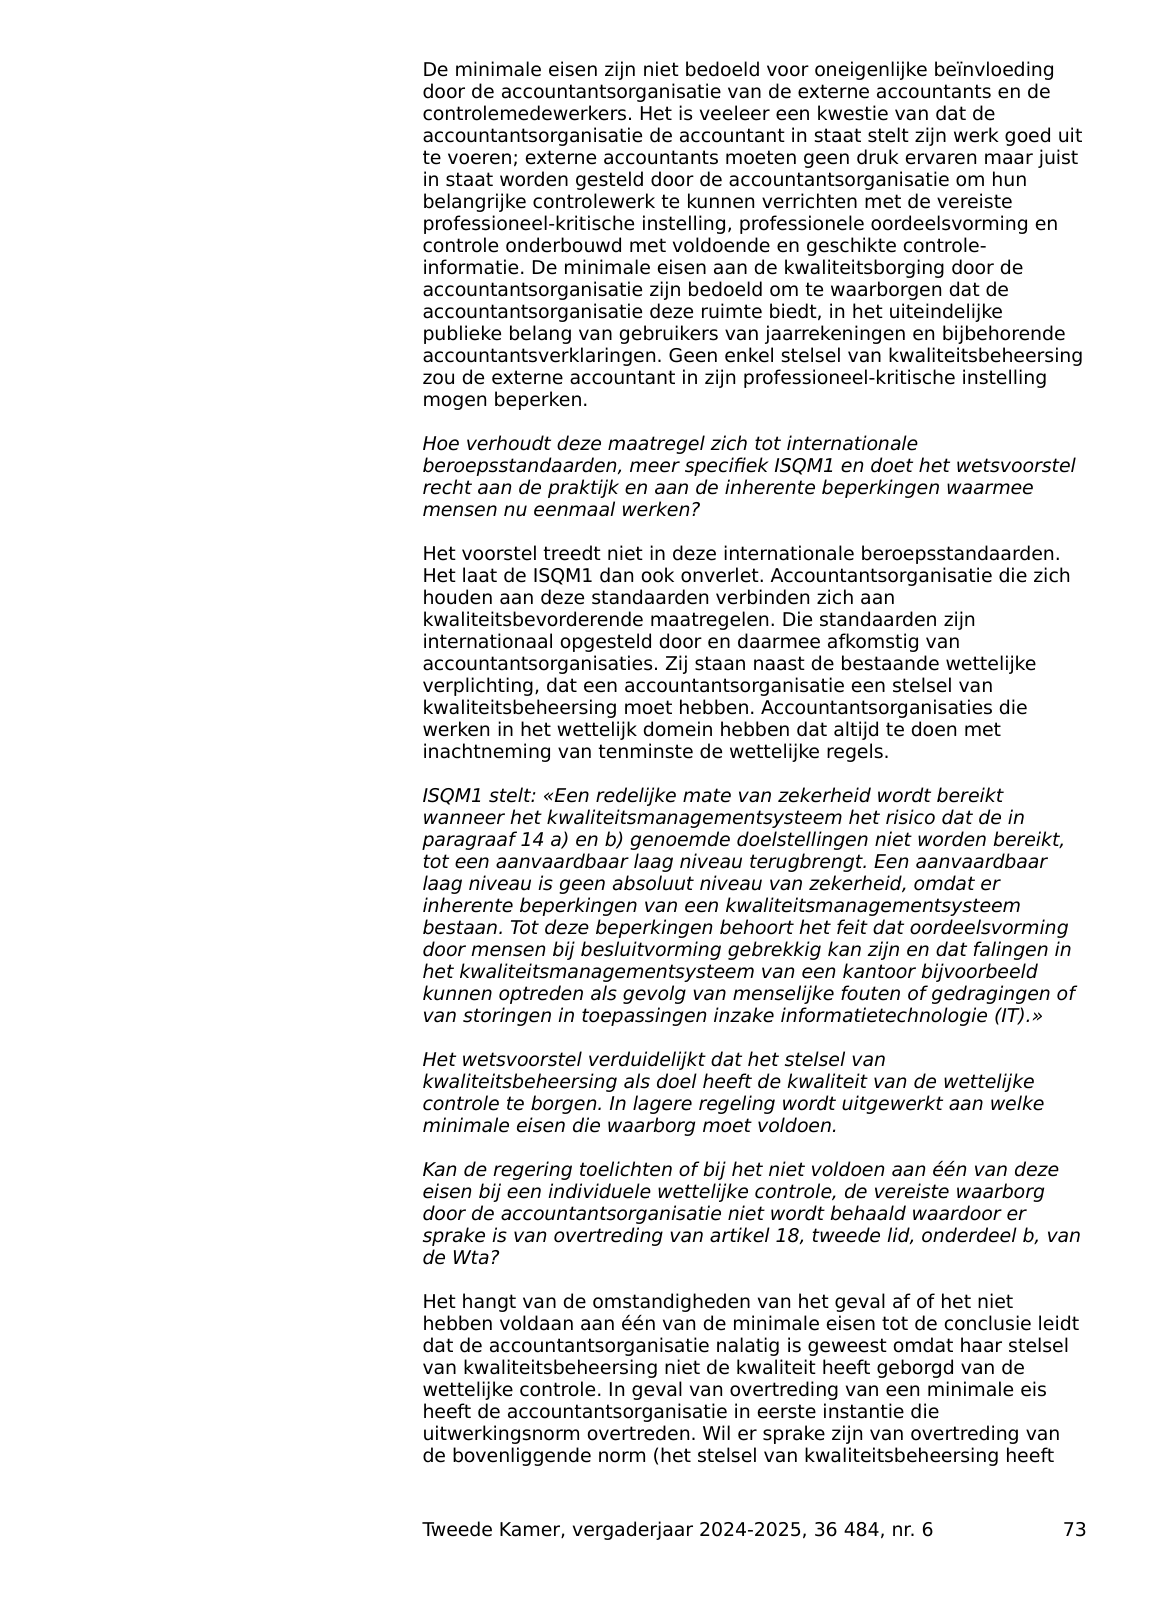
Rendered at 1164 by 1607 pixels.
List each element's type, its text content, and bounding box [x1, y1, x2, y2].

text Het voorstel treedt niet in deze internationale beroepsstandaarden. Het laat de ISQM1 dan ook onverlet. Accountantsorganisatie die zich houden aan deze standaarden verbinden zich aan kwaliteitsbevorderende maatregelen. Die standaarden zijn internationaal opgesteld door en daarmee afkomstig van accountantsorganisaties. Zij staan naast de bestaande wettelijke verplichting, dat een accountantsorganisatie een stelsel van kwaliteitsbeheersing moet hebben. Accountantsorganisaties die werken in het wettelijk domein hebben dat altijd te doen met inachtneming van tenminste de wettelijke regels. [422, 543, 1087, 763]
text Kan de regering toelichten of bij het niet voldoen aan één van deze eisen bij een individuele wettelijke controle, de vereiste waarborg door de accountantsorganisatie niet wordt behaald waardoor er sprake is van overtreding van artikel 18, tweede lid, onderdeel b, van de Wta? [422, 1159, 1087, 1269]
text ISQM1 stelt: «Een redelijke mate van zekerheid wordt bereikt wanneer het kwaliteitsmanagementsysteem het risico dat de in paragraaf 14 a) en b) genoemde doelstellingen niet worden bereikt, tot een aanvaardbaar laag niveau terugbrengt. Een aanvaardbaar laag niveau is geen absoluut niveau van zekerheid, omdat er inherente beperkingen van een kwaliteitsmanagementsysteem bestaan. Tot deze beperkingen behoort het feit dat oordeelsvorming door mensen bij besluitvorming gebrekkig kan zijn en dat falingen in het kwaliteitsmanagementsysteem van een kantoor bijvoorbeeld kunnen optreden als gevolg van menselijke fouten of gedragingen of van storingen in toepassingen inzake informatietechnologie (IT).» [422, 785, 1087, 1027]
text De minimale eisen zijn niet bedoeld voor oneigenlijke beïnvloeding door de accountantsorganisatie van de externe accountants en de controlemedewerkers. Het is veeleer een kwestie van dat de accountantsorganisatie de accountant in staat stelt zijn werk goed uit te voeren; externe accountants moeten geen druk ervaren maar juist in staat worden gesteld door de accountantsorganisatie om hun belangrijke controlewerk te kunnen verrichten met de vereiste professioneel-kritische instelling, professionele oordeelsvorming en controle onderbouwd met voldoende en geschikte controle-informatie. De minimale eisen aan de kwaliteitsborging door de accountantsorganisatie zijn bedoeld om te waarborgen dat de accountantsorganisatie deze ruimte biedt, in het uiteindelijke publieke belang van gebruikers van jaarrekeningen en bijbehorende accountantsverklaringen. Geen enkel stelsel van kwaliteitsbeheersing zou de externe accountant in zijn professioneel-kritische instelling mogen beperken. [422, 59, 1087, 411]
text Het hangt van de omstandigheden van het geval af of het niet hebben voldaan aan één van de minimale eisen tot de conclusie leidt dat de accountantsorganisatie nalatig is geweest omdat haar stelsel van kwaliteitsbeheersing niet de kwaliteit heeft geborgd van de wettelijke controle. In geval van overtreding van een minimale eis heeft de accountantsorganisatie in eerste instantie die uitwerkingsnorm overtreden. Wil er sprake zijn van overtreding van de bovenliggende norm (het stelsel van kwaliteitsbeheersing heeft [422, 1291, 1087, 1467]
text Het wetsvoorstel verduidelijkt dat het stelsel van kwaliteitsbeheersing als doel heeft de kwaliteit van de wettelijke controle te borgen. In lagere regeling wordt uitgewerkt aan welke minimale eisen die waarborg moet voldoen. [422, 1049, 1087, 1137]
text Hoe verhoudt deze maatregel zich tot internationale beroepsstandaarden, meer specifiek ISQM1 en doet het wetsvoorstel recht aan de praktijk en aan de inherente beperkingen waarmee mensen nu eenmaal werken? [422, 433, 1087, 521]
